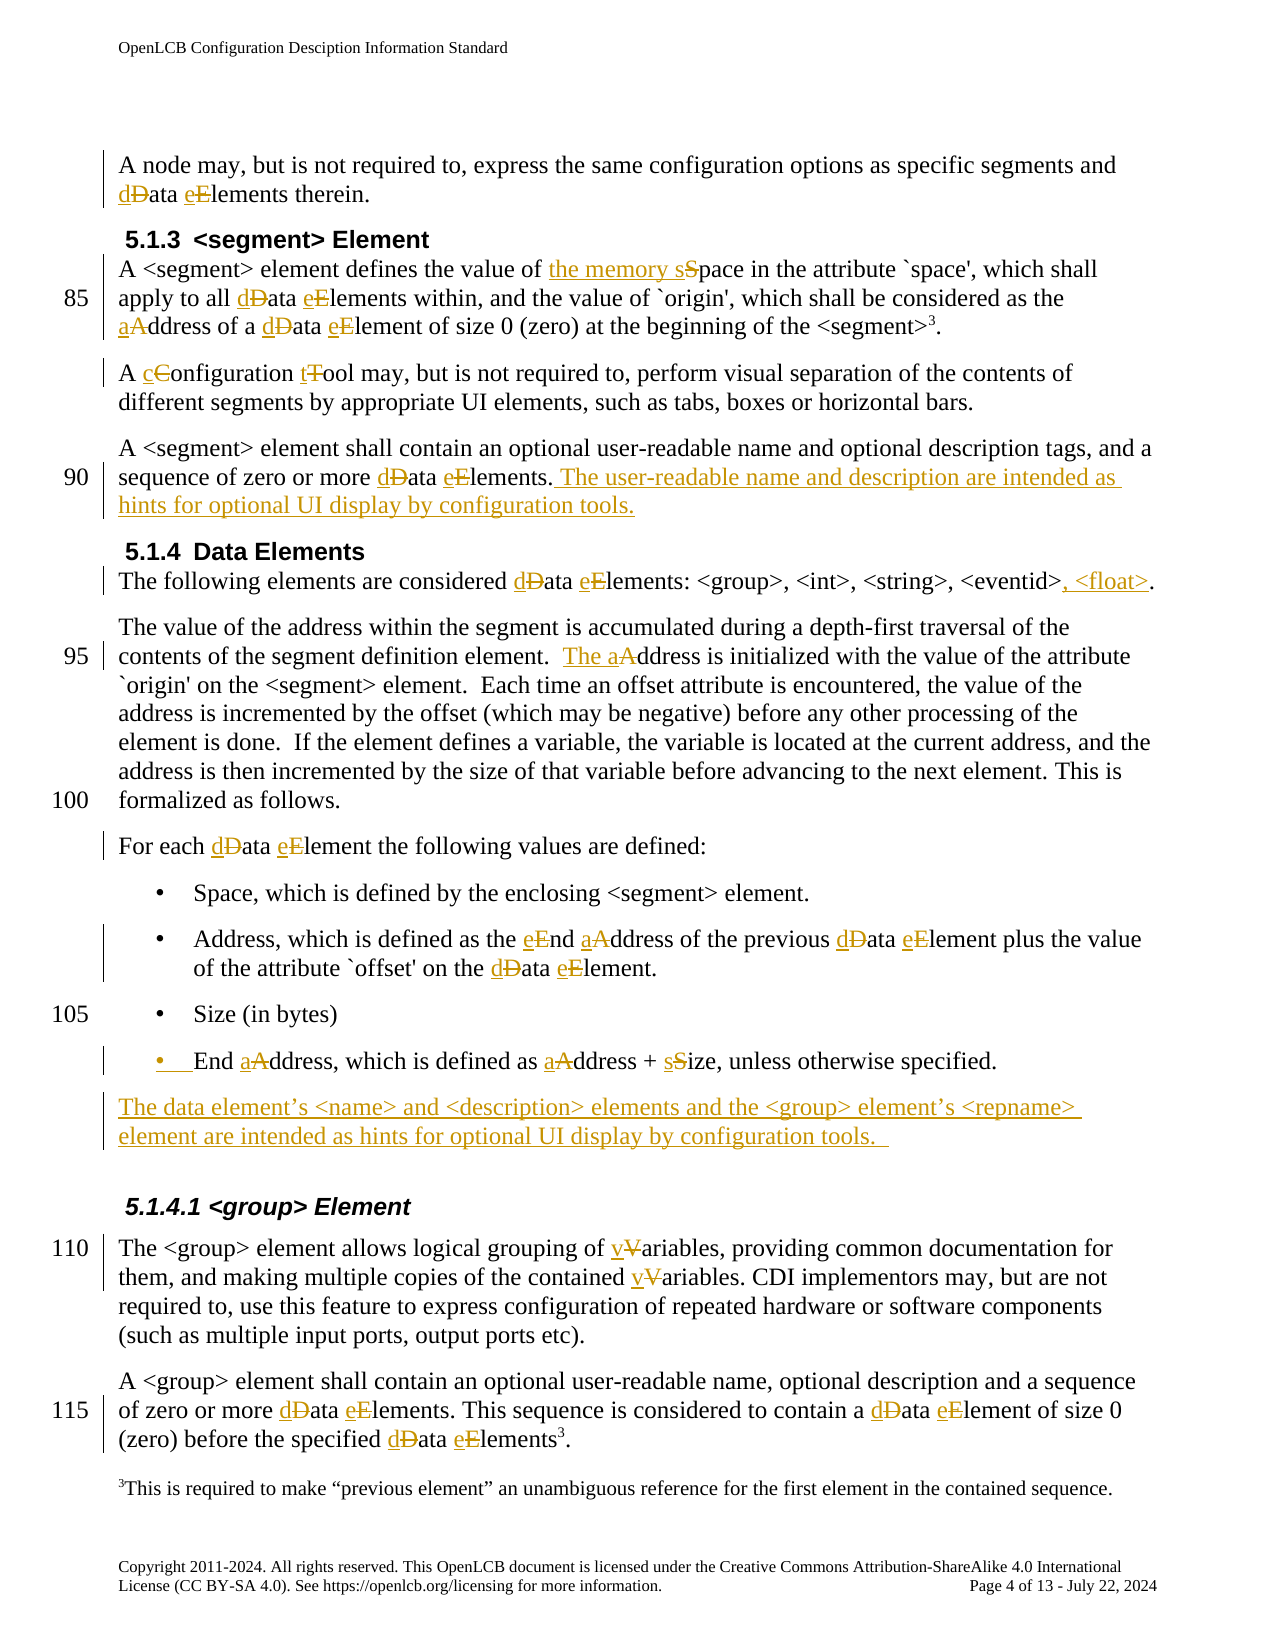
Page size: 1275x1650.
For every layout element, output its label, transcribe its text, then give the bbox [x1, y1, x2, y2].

text The data element’s <name> and <description> elements and the <group> element’s <repname> element are intended as hints for optional UI display by configuration tools. [118, 1092, 1157, 1150]
text The <group> element allows logical grouping of variables, providing common documentation for them, and making multiple copies of the contained variables. CDI implementors may, but are not required to, use this feature to express configuration of repeated hardware or software components (such as multiple input ports, output ports etc). [118, 1233, 1157, 1348]
list Size (in bytes) [156, 999, 1157, 1028]
text A <segment> element shall contain an optional user-readable name and optional description tags, and a sequence of zero or more data elements. The user-readable name and description are intended as hints for optional UI display by configuration tools. [118, 433, 1157, 519]
text For each data element the following values are defined: [118, 831, 1157, 860]
subtitle <segment> Element [118, 225, 1157, 254]
text A <group> element shall contain an optional user-readable name, optional description and a sequence of zero or more data elements. This sequence is considered to contain a data element of size 0 (zero) before the specified data elements3. [118, 1366, 1157, 1452]
list Address, which is defined as the end address of the previous data element plus the value of the attribute `offset' on the data element. [156, 924, 1157, 982]
text A node may, but is not required to, express the same configuration options as specific segments and data elements therein. [118, 150, 1157, 207]
text A configuration tool may, but is not required to, perform visual separation of the contents of different segments by appropriate UI elements, such as tabs, boxes or horizontal bars. [118, 358, 1157, 415]
text The following elements are considered data elements: <group>, <int>, <string>, <eventid>, <float>. [118, 566, 1157, 594]
text This is required to make “previous element” an unambiguous reference for the first element in the contained sequence. [118, 1476, 1157, 1500]
subtitle Data Elements [118, 537, 1157, 566]
text A <segment> element defines the value of the memory space in the attribute `space', which shall apply to all data elements within, and the value of `origin', which shall be considered as the address of a data element of size 0 (zero) at the beginning of the <segment>. [118, 254, 1157, 340]
subtitle <group> Element [118, 1192, 1157, 1221]
list End address, which is defined as address + size, unless otherwise specified. [156, 1046, 1157, 1074]
list Space, which is defined by the enclosing <segment> element. [156, 878, 1157, 906]
text The value of the address within the segment is accumulated during a depth-first traversal of the contents of the segment definition element. The address is initialized with the value of the attribute `origin' on the <segment> element. Each time an offset attribute is encountered, the value of the address is incremented by the offset (which may be negative) before any other processing of the element is done. If the element defines a variable, the variable is located at the current address, and the address is then incremented by the size of that variable before advancing to the next element. This is formalized as follows. [118, 612, 1157, 813]
